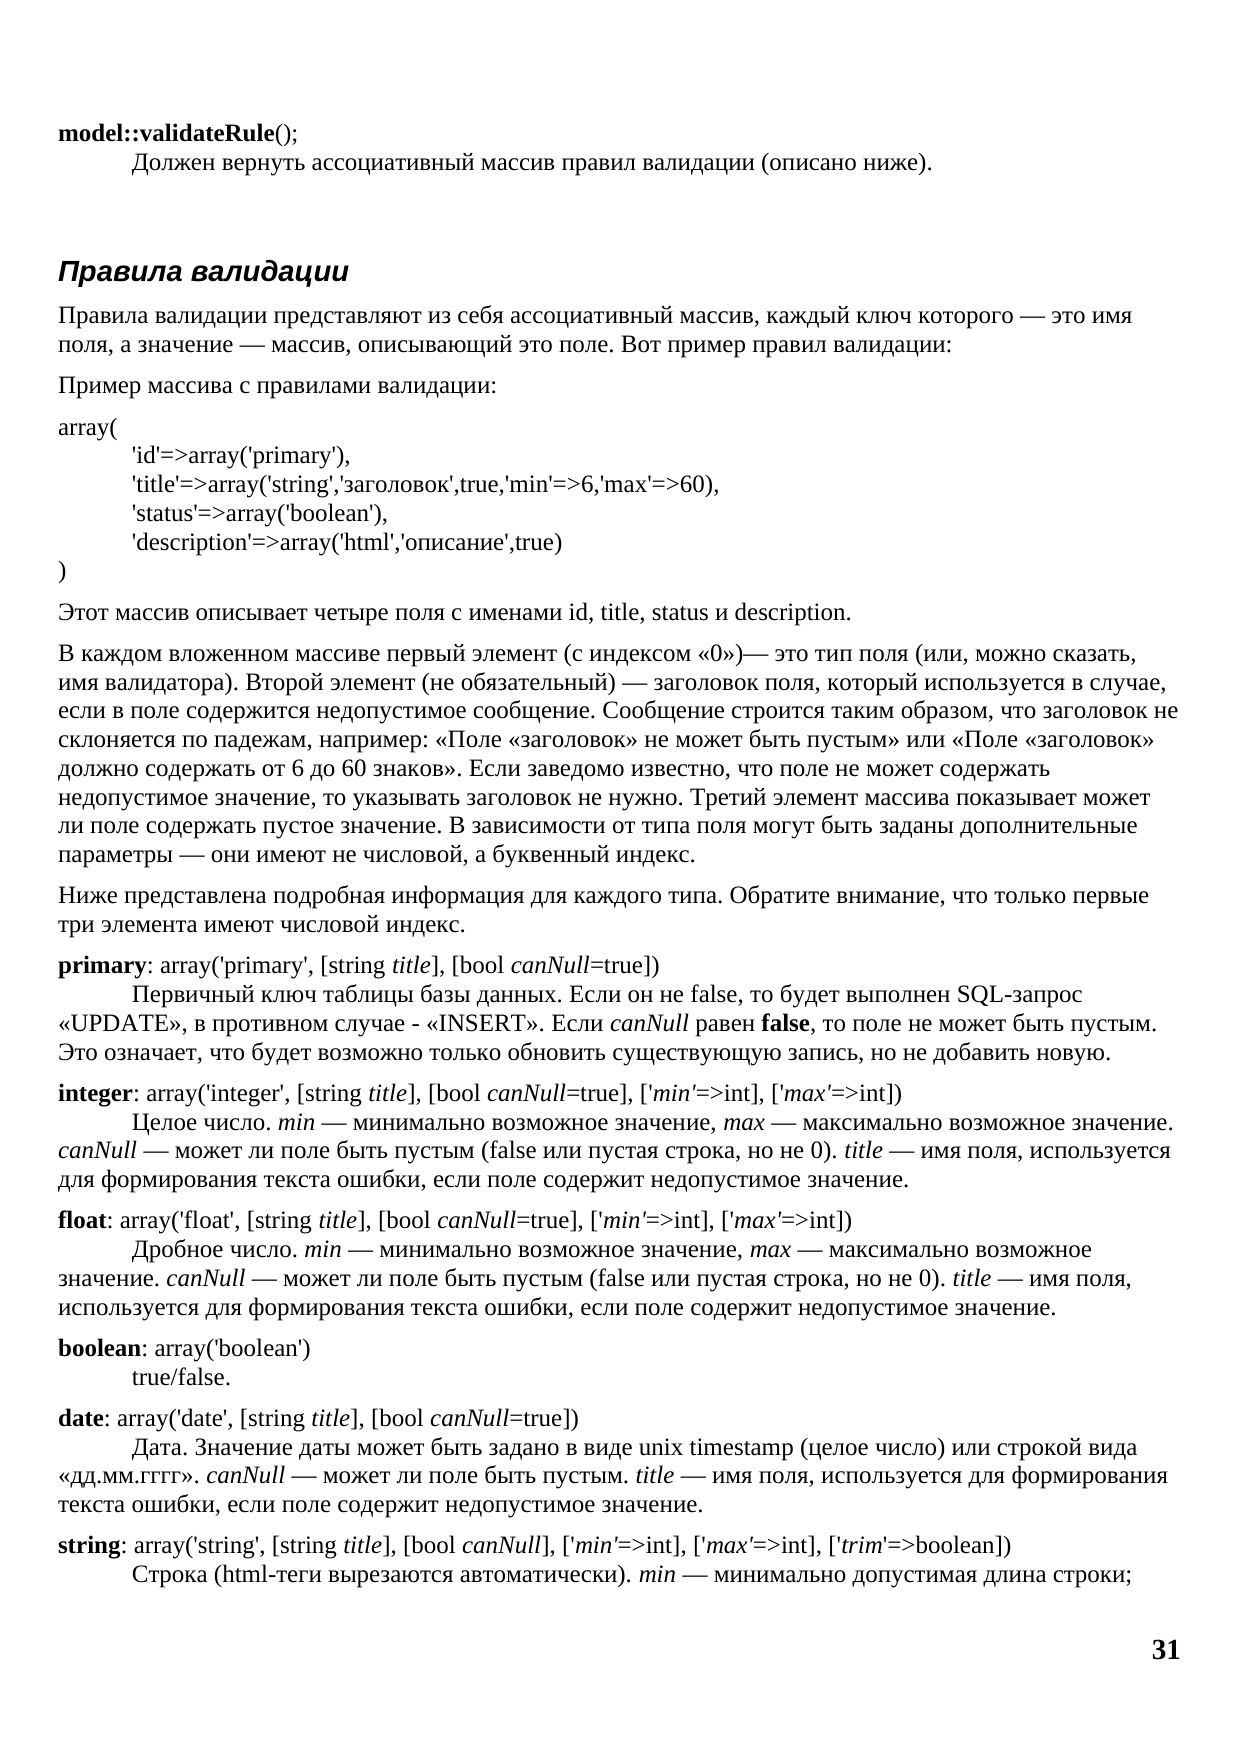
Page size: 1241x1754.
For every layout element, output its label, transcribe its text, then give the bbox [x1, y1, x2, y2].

text Этот массив описывает четыре поля с именами id, title, status и description. [58, 597, 1181, 625]
text boolean: array('boolean') true/false. [58, 1333, 1181, 1390]
text primary: array('primary', [string title], [bool canNull=true]) Первичный ключ таблицы базы данных. Если он не false, то будет выполнен SQL-запрос «UPDATE», в противном случае - «INSERT». Если canNull равен false, то поле не может быть пустым. Это означает, что будет возможно только обновить существующую запись, но не добавить новую. [58, 950, 1181, 1065]
text model::validateRule(); Должен вернуть ассоциативный массив правил валидации (описано ниже). [58, 118, 1181, 176]
text Ниже представлена подробная информация для каждого типа. Обратите внимание, что только первые три элемента имеют числовой индекс. [58, 880, 1181, 938]
text date: array('date', [string title], [bool canNull=true]) Дата. Значение даты может быть задано в виде unix timestamp (целое число) или строкой вида «дд.мм.гггг». canNull — может ли поле быть пустым. title — имя поля, используется для формирования текста ошибки, если поле содержит недопустимое значение. [58, 1403, 1181, 1518]
text float: array('float', [string title], [bool canNull=true], ['min'=>int], ['max'=>int]) Дробное число. min — минимально возможное значение, max — максимально возможное значение. canNull — может ли поле быть пустым (false или пустая строка, но не 0). title — имя поля, используется для формирования текста ошибки, если поле содержит недопустимое значение. [58, 1205, 1181, 1320]
text array( 'id'=>array('primary'), 'title'=>array('string','заголовок',true,'min'=>6,'max'=>60), 'status'=>array('boolean'), 'description'=>array('html','описание',true) ) [58, 412, 1181, 584]
text Правила валидации представляют из себя ассоциативный массив, каждый ключ которого — это имя поля, а значение — массив, описывающий это поле. Вот пример правил валидации: [58, 300, 1181, 358]
text integer: array('integer', [string title], [bool canNull=true], ['min'=>int], ['max'=>int]) Целое число. min — минимально возможное значение, max — максимально возможное значение. canNull — может ли поле быть пустым (false или пустая строка, но не 0). title — имя поля, используется для формирования текста ошибки, если поле содержит недопустимое значение. [58, 1078, 1181, 1193]
text В каждом вложенном массиве первый элемент (с индексом «0»)— это тип поля (или, можно сказать, имя валидатора). Второй элемент (не обязательный) — заголовок поля, который используется в случае, если в поле содержится недопустимое сообщение. Сообщение строится таким образом, что заголовок не склоняется по падежам, например: «Поле «заголовок» не может быть пустым» или «Поле «заголовок» должно содержать от 6 до 60 знаков». Если заведомо известно, что поле не может содержать недопустимое значение, то указывать заголовок не нужно. Третий элемент массива показывает может ли поле содержать пустое значение. В зависимости от типа поля могут быть заданы дополнительные параметры — они имеют не числовой, а буквенный индекс. [58, 638, 1181, 868]
subtitle Правила валидации [58, 254, 1181, 288]
text Пример массива с правилами валидации: [58, 370, 1181, 399]
text string: array('string', [string title], [bool canNull], ['min'=>int], ['max'=>int], ['trim'=>boolean]) Строка (html-теги вырезаются автоматически). min — минимально допустимая длина строки; [58, 1530, 1181, 1588]
